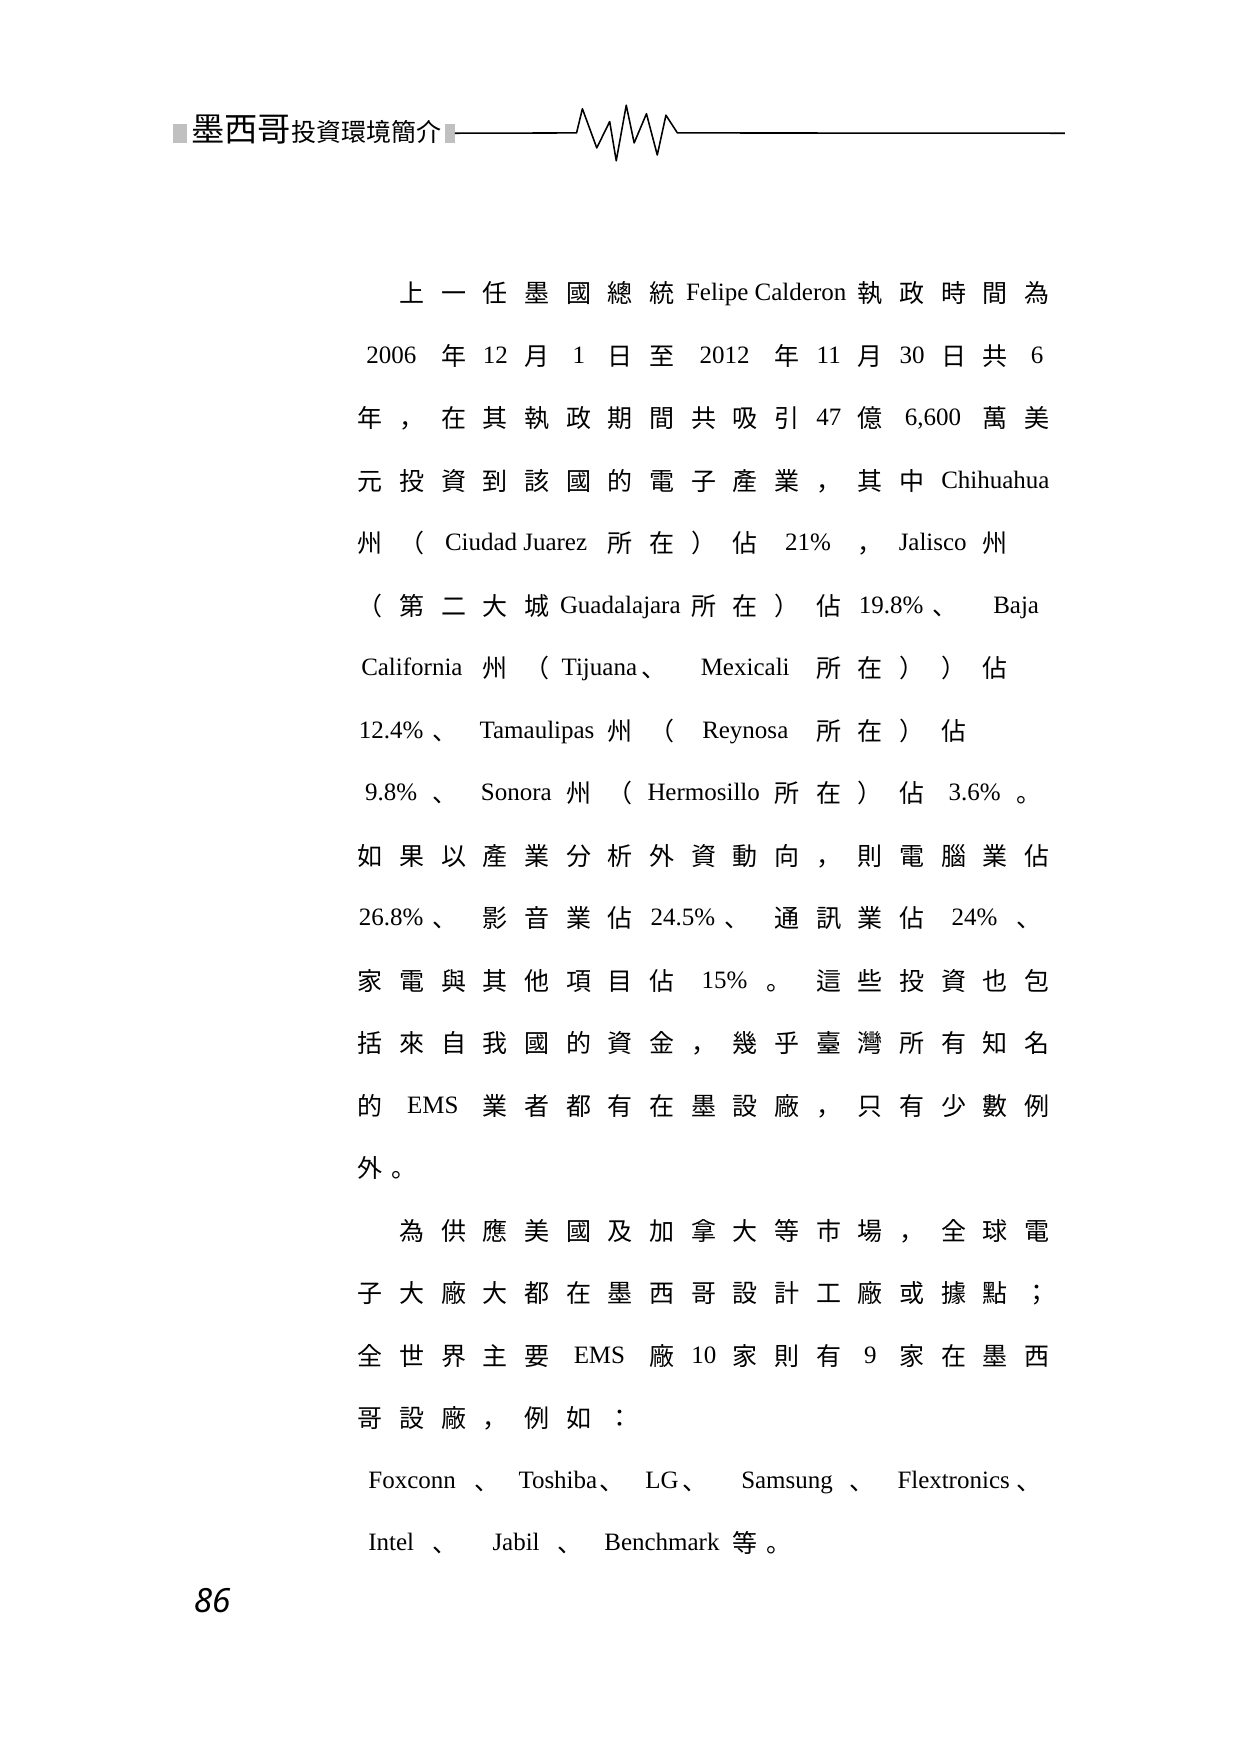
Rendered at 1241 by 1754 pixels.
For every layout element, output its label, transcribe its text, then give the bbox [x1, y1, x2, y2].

text 上一任墨國總統Felipe Calderon執政時間為2006年12月1日至2012年11月30日共6年，在其執政期間共吸引47億6,600萬美元投資到該國的電子產業，其中Chihuahua州（Ciudad Juarez所在）佔21%，Jalisco州（第二大城Guadalajara所在）佔19.8%、Baja California州（Tijuana、Mexicali所在））佔12.4%、Tamaulipas州（Reynosa所在）佔9.8%、Sonora州（Hermosillo所在）佔3.6%。如果以產業分析外資動向，則電腦業佔26.8%、影音業佔24.5%、通訊業佔24%、家電與其他項目佔15%。這些投資也包括來自我國的資金，幾乎臺灣所有知名的EMS業者都有在墨設廠，只有少數例外。 [330, 250, 1058, 1188]
text 為供應美國及加拿大等市場，全球電子大廠大都在墨西哥設計工廠或據點；全世界主要EMS廠10家則有9家在墨西哥設廠，例如：Foxconn、Toshiba、LG、Samsung、Flextronics、Intel、Jabil、Benchmark等。 [330, 1188, 1058, 1563]
